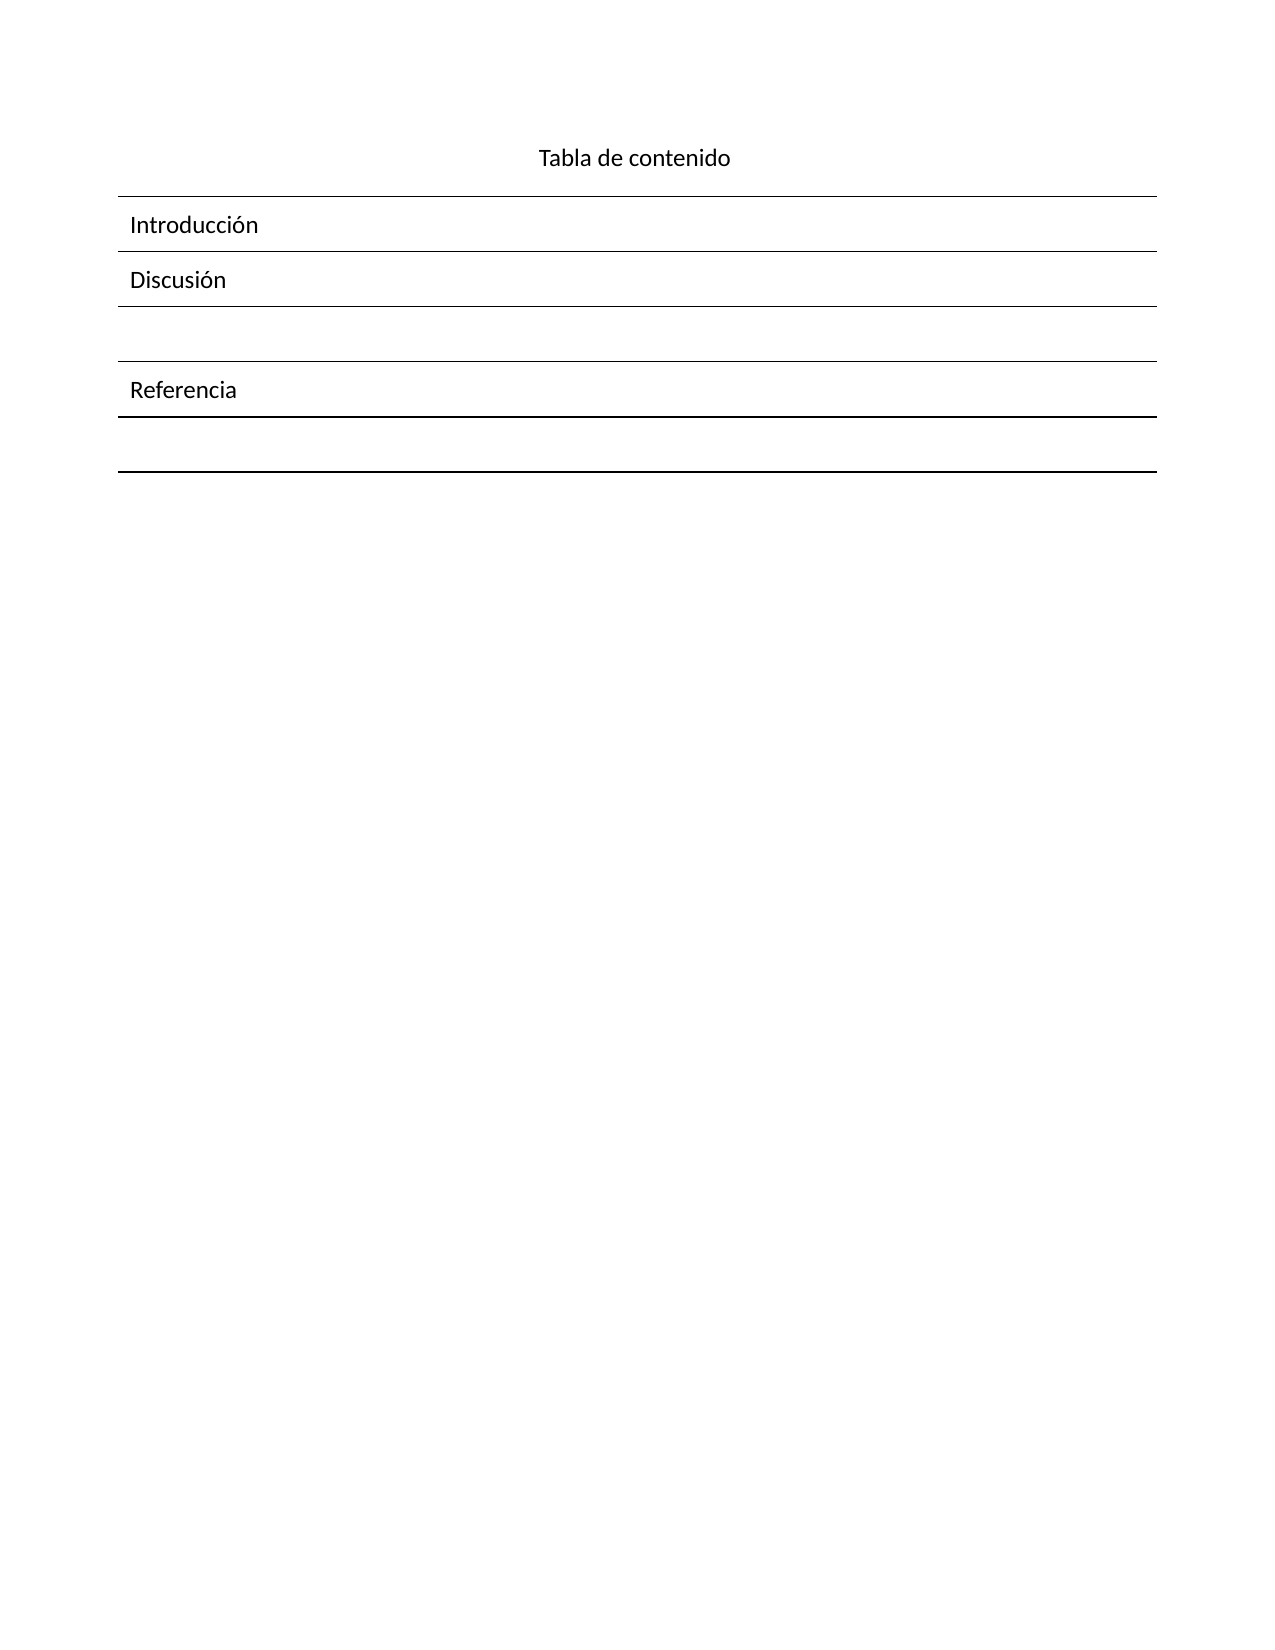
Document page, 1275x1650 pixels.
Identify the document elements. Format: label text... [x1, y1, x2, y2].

table_cell [118, 307, 1010, 361]
table_cell [1010, 307, 1157, 361]
table_header Tabla de contenido [118, 118, 1157, 196]
table_cell [1010, 418, 1157, 471]
table_cell [118, 418, 1010, 471]
table_cell Referencia [118, 362, 1010, 416]
table_cell Discusión [118, 252, 1010, 306]
table_cell [1010, 252, 1157, 306]
table_cell [1010, 197, 1157, 251]
table_cell Introducción [118, 197, 1010, 251]
table_cell [1010, 362, 1157, 416]
